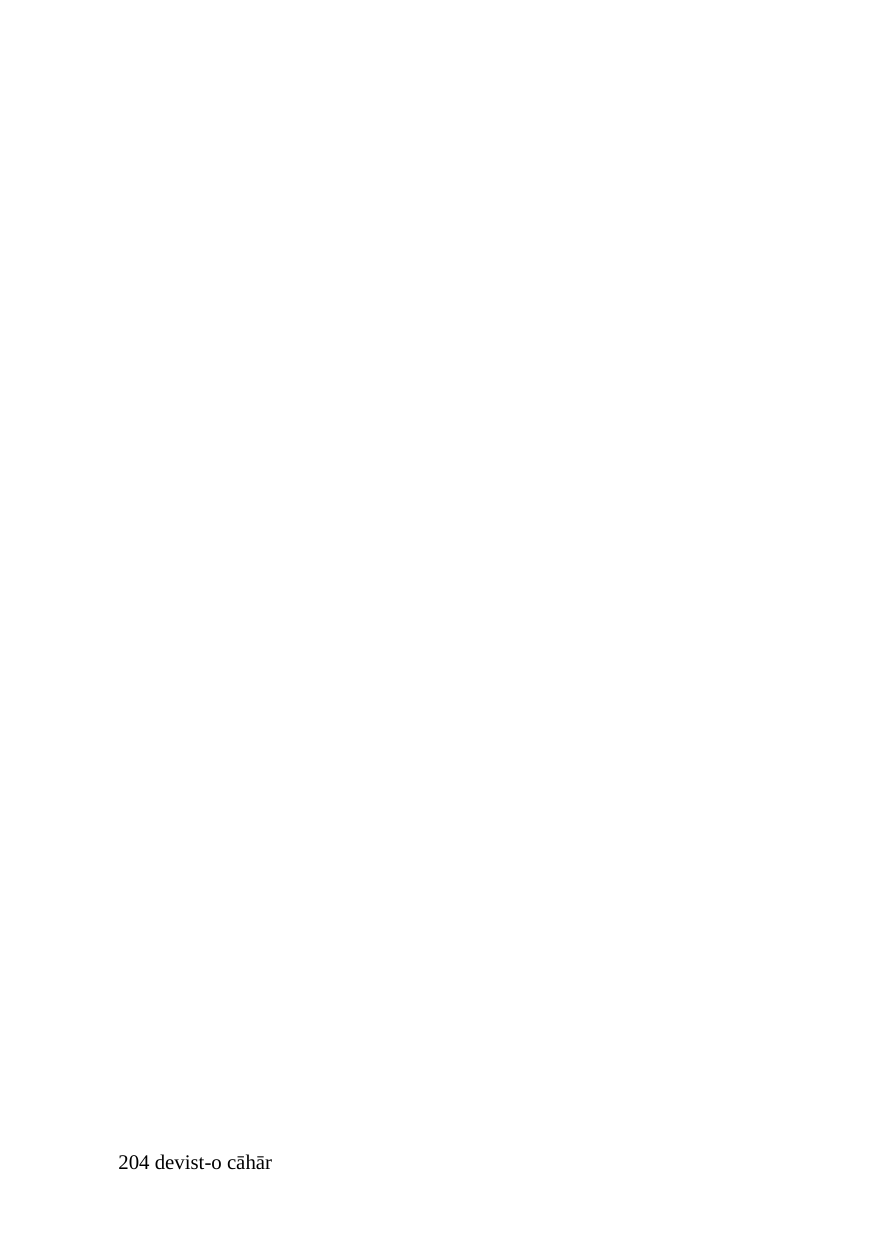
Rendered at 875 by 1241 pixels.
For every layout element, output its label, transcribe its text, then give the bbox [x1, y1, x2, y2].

text 204 devist-o cāhār [118, 1150, 756, 1174]
